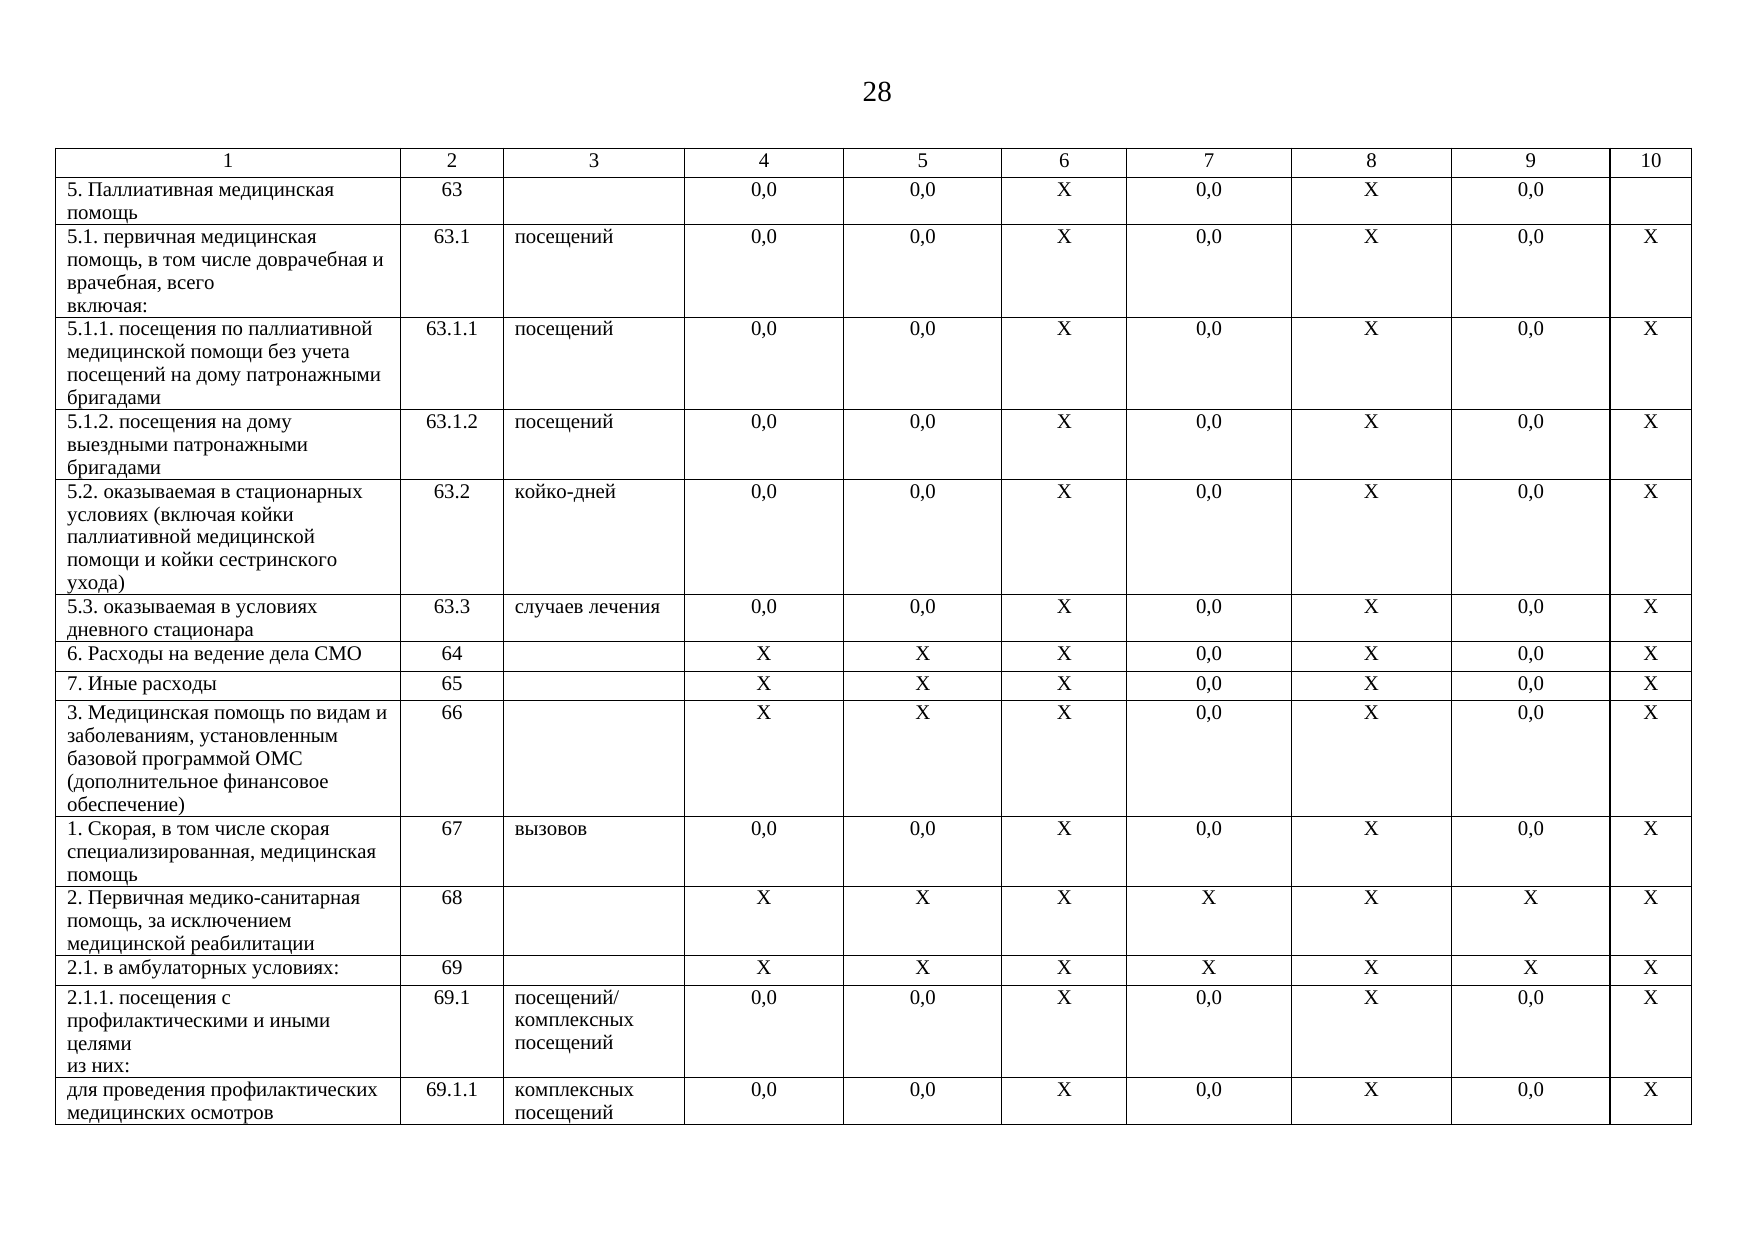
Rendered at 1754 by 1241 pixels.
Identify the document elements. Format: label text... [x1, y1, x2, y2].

table_cell 0,0 [1452, 318, 1609, 409]
table_cell 0,0 [1127, 986, 1291, 1077]
table_cell 0,0 [844, 225, 1001, 317]
table_cell 2. Первичная медико-санитарная помощь, за исключением медицинской реабилитации [56, 887, 400, 955]
table_cell Х [1611, 410, 1691, 479]
table_header 4 [685, 149, 843, 177]
table_cell 1. Скорая, в том числе скорая специализированная, медицинская помощь [56, 817, 400, 886]
table_cell [1611, 178, 1691, 224]
table_cell 0,0 [1452, 672, 1609, 700]
table_cell [504, 956, 684, 985]
table_cell 2.1. в амбулаторных условиях: [56, 956, 400, 985]
table_cell Х [1002, 986, 1126, 1077]
table_cell Х [1002, 642, 1126, 671]
table_cell Х [1002, 225, 1126, 317]
table_cell 0,0 [1127, 318, 1291, 409]
table_cell 0,0 [1127, 642, 1291, 671]
table_cell 5.1.1. посещения по паллиативной медицинской помощи без учета посещений на дому патронажными бригадами [56, 318, 400, 409]
table_cell Х [1292, 410, 1451, 479]
table_cell 0,0 [1127, 480, 1291, 594]
table_cell Х [1452, 887, 1609, 955]
table_cell 63.2 [401, 480, 503, 594]
table_header 3 [504, 149, 684, 177]
table_cell Х [1611, 480, 1691, 594]
table_cell 0,0 [685, 986, 843, 1077]
table_cell Х [1611, 986, 1691, 1077]
table_cell Х [1611, 1078, 1691, 1124]
table_cell Х [844, 701, 1001, 816]
table_cell 0,0 [1452, 595, 1609, 641]
table_cell Х [1292, 887, 1451, 955]
table_cell Х [1611, 817, 1691, 886]
table_cell 0,0 [685, 817, 843, 886]
table_cell Х [1611, 887, 1691, 955]
table_cell 0,0 [685, 225, 843, 317]
table_cell Х [1292, 986, 1451, 1077]
table_cell вызовов [504, 817, 684, 886]
table_cell Х [1611, 225, 1691, 317]
table_cell Х [685, 887, 843, 955]
table_cell Х [1002, 480, 1126, 594]
table_cell посещений [504, 225, 684, 317]
table_cell 2.1.1. посещения с профилактическими и иными целями из них: [56, 986, 400, 1077]
table_cell 0,0 [1452, 178, 1609, 224]
table_cell койко-дней [504, 480, 684, 594]
table_cell 0,0 [1452, 1078, 1609, 1124]
table_cell Х [1292, 817, 1451, 886]
table_cell 0,0 [1452, 225, 1609, 317]
table_cell [504, 642, 684, 671]
table_cell 0,0 [1452, 642, 1609, 671]
table_cell 0,0 [844, 817, 1001, 886]
table_header 9 [1452, 149, 1609, 177]
table_cell 6. Расходы на ведение дела СМО [56, 642, 400, 671]
table_cell 69.1 [401, 986, 503, 1077]
table_cell [504, 178, 684, 224]
table_header 10 [1611, 149, 1691, 177]
table_cell 0,0 [1452, 701, 1609, 816]
table_cell Х [1002, 410, 1126, 479]
table_cell случаев лечения [504, 595, 684, 641]
table_cell 0,0 [844, 1078, 1001, 1124]
table_cell 0,0 [844, 595, 1001, 641]
table_cell 0,0 [1127, 410, 1291, 479]
table_cell Х [1452, 956, 1609, 985]
table_cell 0,0 [685, 595, 843, 641]
table_cell 0,0 [1452, 986, 1609, 1077]
table_header 8 [1292, 149, 1451, 177]
table_cell Х [1292, 178, 1451, 224]
table_cell Х [1611, 595, 1691, 641]
table_cell Х [1292, 318, 1451, 409]
table_cell Х [1611, 701, 1691, 816]
table_cell 5. Паллиативная медицинская помощь [56, 178, 400, 224]
table_header 7 [1127, 149, 1291, 177]
table_cell Х [1002, 595, 1126, 641]
table_cell Х [1292, 480, 1451, 594]
table_cell Х [1002, 1078, 1126, 1124]
table_cell 0,0 [1127, 817, 1291, 886]
table_cell 0,0 [844, 178, 1001, 224]
table_cell 0,0 [685, 1078, 843, 1124]
table_cell 0,0 [1127, 672, 1291, 700]
table_cell [504, 887, 684, 955]
table_cell Х [844, 672, 1001, 700]
table_cell Х [844, 956, 1001, 985]
table_cell Х [1292, 1078, 1451, 1124]
table_cell 0,0 [685, 410, 843, 479]
table_cell Х [844, 887, 1001, 955]
table_cell Х [685, 701, 843, 816]
table_cell Х [1292, 672, 1451, 700]
table_cell 0,0 [1127, 595, 1291, 641]
table_cell 0,0 [1452, 817, 1609, 886]
table_cell 67 [401, 817, 503, 886]
table_cell 0,0 [844, 986, 1001, 1077]
table_cell 0,0 [685, 178, 843, 224]
table_cell Х [685, 672, 843, 700]
table_cell 65 [401, 672, 503, 700]
table_cell 63.3 [401, 595, 503, 641]
table_cell Х [1292, 595, 1451, 641]
table_cell 0,0 [844, 480, 1001, 594]
table_cell 5.1. первичная медицинская помощь, в том числе доврачебная и врачебная, всего включая: [56, 225, 400, 317]
table_cell 0,0 [685, 318, 843, 409]
table_cell Х [1292, 225, 1451, 317]
table_cell Х [1002, 817, 1126, 886]
table_cell 0,0 [844, 318, 1001, 409]
table_cell 0,0 [1127, 701, 1291, 816]
table_cell 0,0 [844, 410, 1001, 479]
table_cell Х [1002, 887, 1126, 955]
table_cell [504, 701, 684, 816]
table_cell 63 [401, 178, 503, 224]
table_header 6 [1002, 149, 1126, 177]
table_cell Х [1611, 672, 1691, 700]
table_cell 69.1.1 [401, 1078, 503, 1124]
table_cell 5.1.2. посещения на дому выездными патронажными бригадами [56, 410, 400, 479]
table_cell посещений [504, 318, 684, 409]
table_cell комплексных посещений [504, 1078, 684, 1124]
table_cell 0,0 [1127, 178, 1291, 224]
table_cell 0,0 [1127, 1078, 1291, 1124]
table_cell Х [1292, 701, 1451, 816]
table_cell посещений [504, 410, 684, 479]
table_cell Х [1002, 178, 1126, 224]
table_cell 5.2. оказываемая в стационарных условиях (включая койки паллиативной медицинской помощи и койки сестринского ухода) [56, 480, 400, 594]
table_cell 63.1 [401, 225, 503, 317]
table_cell Х [1127, 956, 1291, 985]
table_cell Х [1611, 642, 1691, 671]
table_cell Х [1002, 318, 1126, 409]
table_cell для проведения профилактических медицинских осмотров [56, 1078, 400, 1124]
table_cell 63.1.2 [401, 410, 503, 479]
table_header 1 [56, 149, 400, 177]
table_cell 63.1.1 [401, 318, 503, 409]
table_cell 66 [401, 701, 503, 816]
table_cell 69 [401, 956, 503, 985]
table_cell 64 [401, 642, 503, 671]
table_cell Х [685, 642, 843, 671]
table_cell Х [1611, 318, 1691, 409]
table_header 5 [844, 149, 1001, 177]
table_cell [504, 672, 684, 700]
table_cell 3. Медицинская помощь по видам и заболеваниям, установленным базовой программой ОМС (дополнительное финансовое обеспечение) [56, 701, 400, 816]
table_cell Х [1292, 956, 1451, 985]
table_cell 68 [401, 887, 503, 955]
table_cell посещений/ комплексных посещений [504, 986, 684, 1077]
table_cell Х [844, 642, 1001, 671]
table_cell Х [1127, 887, 1291, 955]
table_cell Х [1002, 701, 1126, 816]
table_cell 5.3. оказываемая в условиях дневного стационара [56, 595, 400, 641]
table_cell Х [1002, 956, 1126, 985]
table_cell Х [685, 956, 843, 985]
table_cell 0,0 [1127, 225, 1291, 317]
table_cell 0,0 [1452, 410, 1609, 479]
table_cell Х [1611, 956, 1691, 985]
table_cell Х [1292, 642, 1451, 671]
table_cell 0,0 [685, 480, 843, 594]
table_cell 7. Иные расходы [56, 672, 400, 700]
table_cell 0,0 [1452, 480, 1609, 594]
table_header 2 [401, 149, 503, 177]
table_cell Х [1002, 672, 1126, 700]
